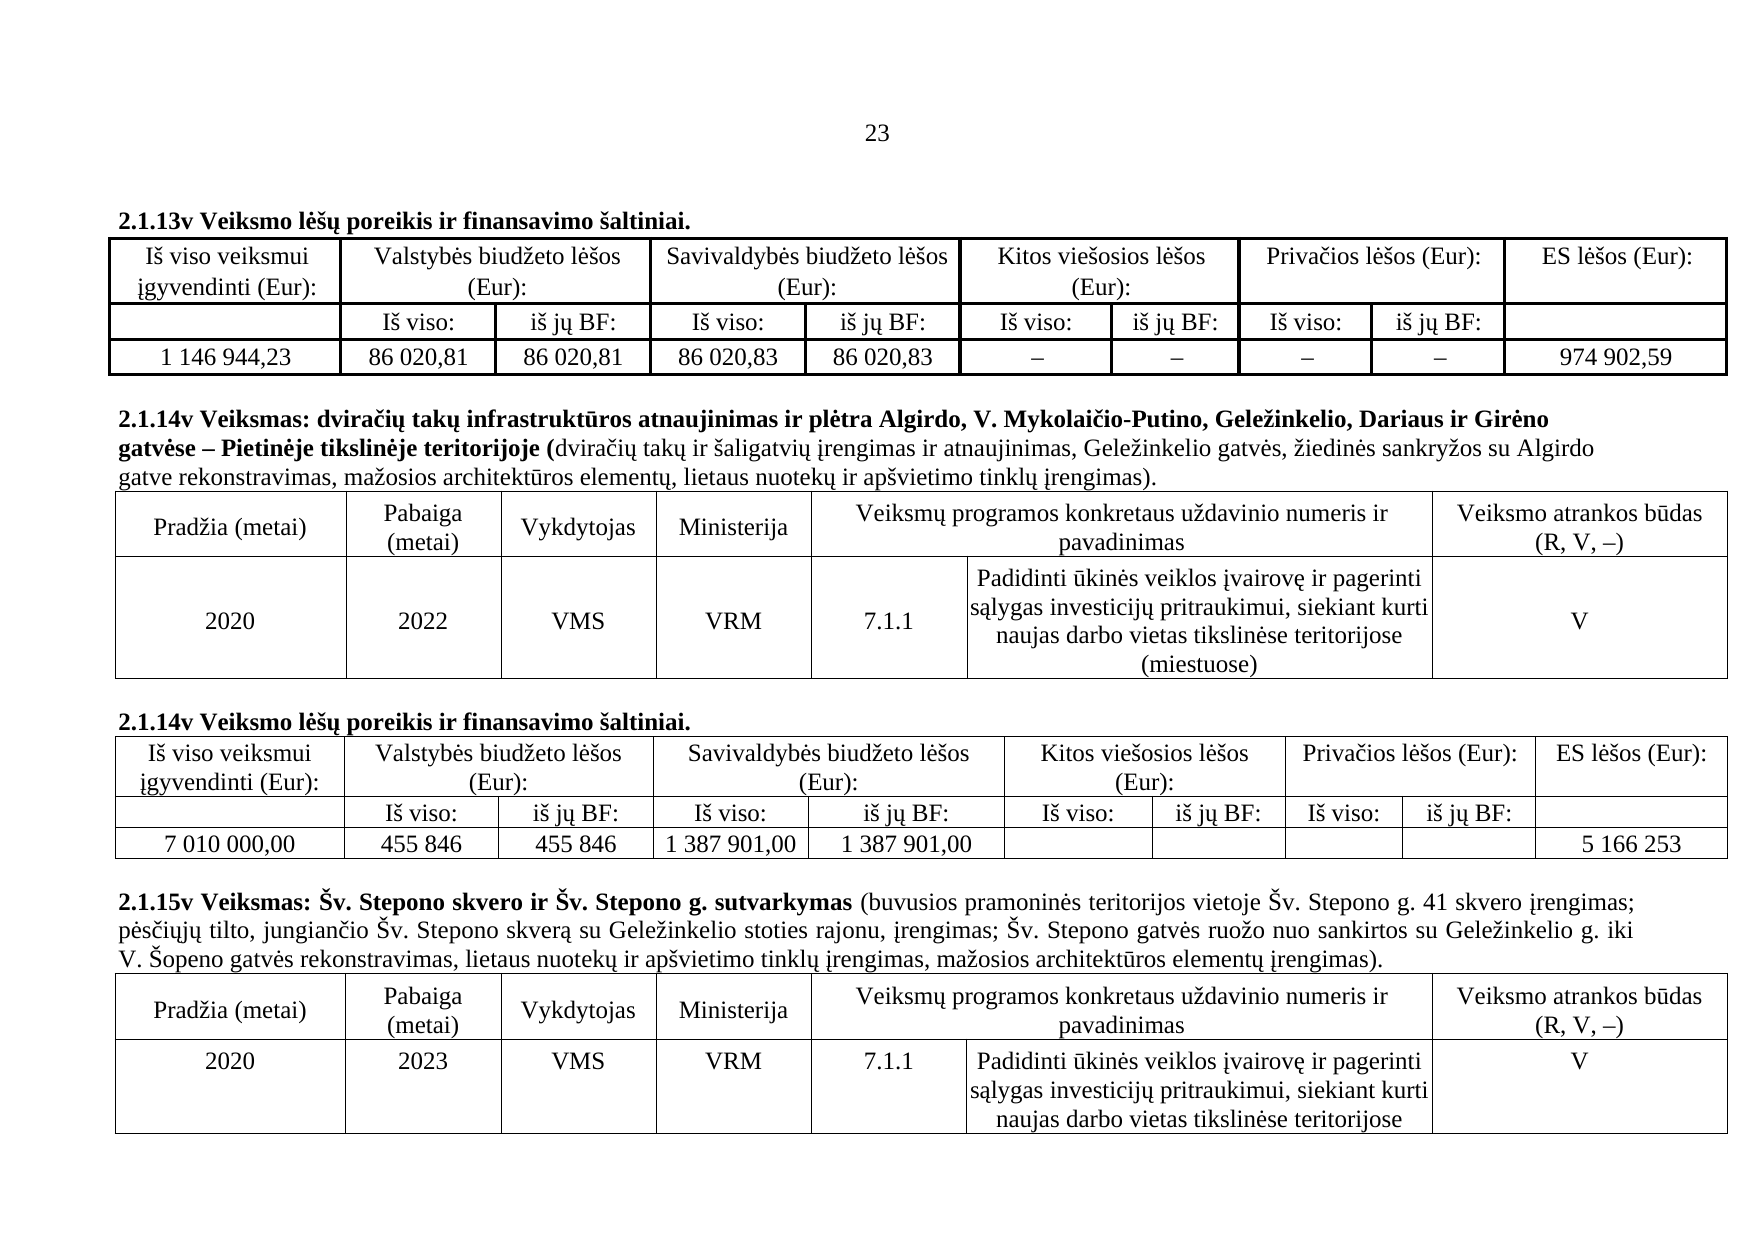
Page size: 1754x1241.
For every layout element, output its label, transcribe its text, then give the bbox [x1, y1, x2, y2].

table_cell iš jų BF: [807, 305, 958, 337]
table_header Kitos viešosios lėšos (Eur): [962, 240, 1237, 302]
table_cell Iš viso: [654, 797, 808, 827]
text 2.1.15v Veiksmas: Šv. Stepono skvero ir Šv. Stepono g. sutvarkymas (buvusios pramoninės teritorijos vietoje Šv. Stepono g. 41 skvero įrengimas; pėsčiųjų tilto, jungiančio Šv. Stepono skverą su Geležinkelio stoties rajonu, įrengimas; Šv. Stepono gatvės ruožo nuo sankirtos su Geležinkelio g. iki V. Šopeno gatvės rekonstravimas, lietaus nuotekų ir apšvietimo tinklų įrengimas, mažosios architektūros elementų įrengimas). [118, 887, 1636, 973]
table_cell 7.1.1 [812, 557, 967, 678]
table_cell Iš viso: [1005, 797, 1152, 827]
table_header Savivaldybės biudžeto lėšos (Eur): [652, 240, 958, 302]
table_header Ministerija [657, 974, 811, 1038]
table_cell 455 846 [499, 828, 653, 857]
table_header Veiksmų programos konkretaus uždavinio numeris ir pavadinimas [812, 492, 1432, 556]
table_cell iš jų BF: [499, 797, 653, 827]
table_cell iš jų BF: [1113, 305, 1237, 337]
table_cell 86 020,81 [497, 341, 649, 372]
table_cell Padidinti ūkinės veiklos įvairovę ir pagerinti sąlygas investicijų pritraukimui, siekiant kurti naujas darbo vietas tikslinėse teritorijose [967, 1040, 1432, 1133]
table_cell 974 902,59 [1506, 341, 1725, 372]
table_cell 1 146 944,23 [111, 341, 339, 372]
table_cell Iš viso: [342, 305, 494, 337]
text 2.1.13v Veiksmo lėšų poreikis ir finansavimo šaltiniai. [118, 206, 1636, 235]
table_header Pradžia (metai) [116, 492, 346, 556]
table_header Kitos viešosios lėšos (Eur): [1005, 737, 1285, 796]
table_cell 2020 [116, 557, 346, 678]
table_header Pradžia (metai) [116, 974, 345, 1038]
table_cell iš jų BF: [809, 797, 1004, 827]
table_header Pabaiga (metai) [346, 974, 501, 1038]
table_cell 86 020,83 [807, 341, 958, 372]
table_header Valstybės biudžeto lėšos (Eur): [345, 737, 653, 796]
table_header Valstybės biudžeto lėšos (Eur): [342, 240, 649, 302]
table_header Veiksmo atrankos būdas (R, V, –) [1433, 492, 1727, 556]
table_cell iš jų BF: [1373, 305, 1503, 337]
table_cell Iš viso: [1286, 797, 1402, 827]
table_header Veiksmų programos konkretaus uždavinio numeris ir pavadinimas [812, 974, 1432, 1038]
table_cell 86 020,81 [342, 341, 494, 372]
text 2.1.14v Veiksmo lėšų poreikis ir finansavimo šaltiniai. [118, 707, 1636, 736]
text 2.1.14v Veiksmas: dviračių takų infrastruktūros atnaujinimas ir plėtra Algirdo, V. Mykolaičio-Putino, Geležinkelio, Dariaus ir Girėno gatvėse – Pietinėje tikslinėje teritorijoje (dviračių takų ir šaligatvių įrengimas ir atnaujinimas, Geležinkelio gatvės, žiedinės sankryžos su Algirdo gatve rekonstravimas, mažosios architektūros elementų, lietaus nuotekų ir apšvietimo tinklų įrengimas). [118, 404, 1636, 491]
table_cell [1536, 797, 1727, 827]
table_cell VRM [657, 557, 811, 678]
table_header Ministerija [657, 492, 811, 556]
table_cell [1286, 828, 1402, 857]
table_header ES lėšos (Eur): [1536, 737, 1727, 796]
table_cell VMS [502, 557, 656, 678]
table_cell V [1433, 1040, 1727, 1133]
table_header Vykdytojas [502, 974, 656, 1038]
table_cell 455 846 [345, 828, 498, 857]
table_cell 7 010 000,00 [116, 828, 344, 857]
table_cell [1506, 305, 1725, 337]
table_cell – [1373, 341, 1503, 372]
table_cell Iš viso: [345, 797, 498, 827]
table_header Veiksmo atrankos būdas (R, V, –) [1433, 974, 1727, 1038]
table_cell iš jų BF: [497, 305, 649, 337]
table_cell [116, 797, 344, 827]
table_cell 2020 [116, 1040, 345, 1133]
table_header Pabaiga (metai) [347, 492, 501, 556]
table_cell Iš viso: [962, 305, 1110, 337]
table_cell – [1241, 341, 1370, 372]
table_cell – [1113, 341, 1237, 372]
table_cell [111, 305, 339, 337]
table_header Iš viso veiksmui įgyvendinti (Eur): [111, 240, 339, 302]
table_cell – [962, 341, 1110, 372]
table_cell [1153, 828, 1285, 857]
table_cell 86 020,83 [652, 341, 804, 372]
table_cell VRM [657, 1040, 811, 1133]
table_cell 2023 [346, 1040, 501, 1133]
table_header Privačios lėšos (Eur): [1241, 240, 1503, 302]
table_cell 2022 [347, 557, 501, 678]
table_cell V [1433, 557, 1727, 678]
table_header Vykdytojas [502, 492, 656, 556]
table_cell 5 166 253 [1536, 828, 1727, 857]
table_cell iš jų BF: [1403, 797, 1535, 827]
table_cell VMS [502, 1040, 656, 1133]
table_cell Iš viso: [652, 305, 804, 337]
table_header Savivaldybės biudžeto lėšos (Eur): [654, 737, 1004, 796]
table_cell [1403, 828, 1535, 857]
table_cell 1 387 901,00 [809, 828, 1004, 857]
table_cell iš jų BF: [1153, 797, 1285, 827]
table_header ES lėšos (Eur): [1506, 240, 1725, 302]
table_cell 1 387 901,00 [654, 828, 808, 857]
table_cell 7.1.1 [812, 1040, 966, 1133]
table_cell Padidinti ūkinės veiklos įvairovę ir pagerinti sąlygas investicijų pritraukimui, siekiant kurti naujas darbo vietas tikslinėse teritorijose (miestuose) [968, 557, 1432, 678]
table_cell Iš viso: [1241, 305, 1370, 337]
table_header Iš viso veiksmui įgyvendinti (Eur): [116, 737, 344, 796]
table_header Privačios lėšos (Eur): [1286, 737, 1535, 796]
table_cell [1005, 828, 1152, 857]
